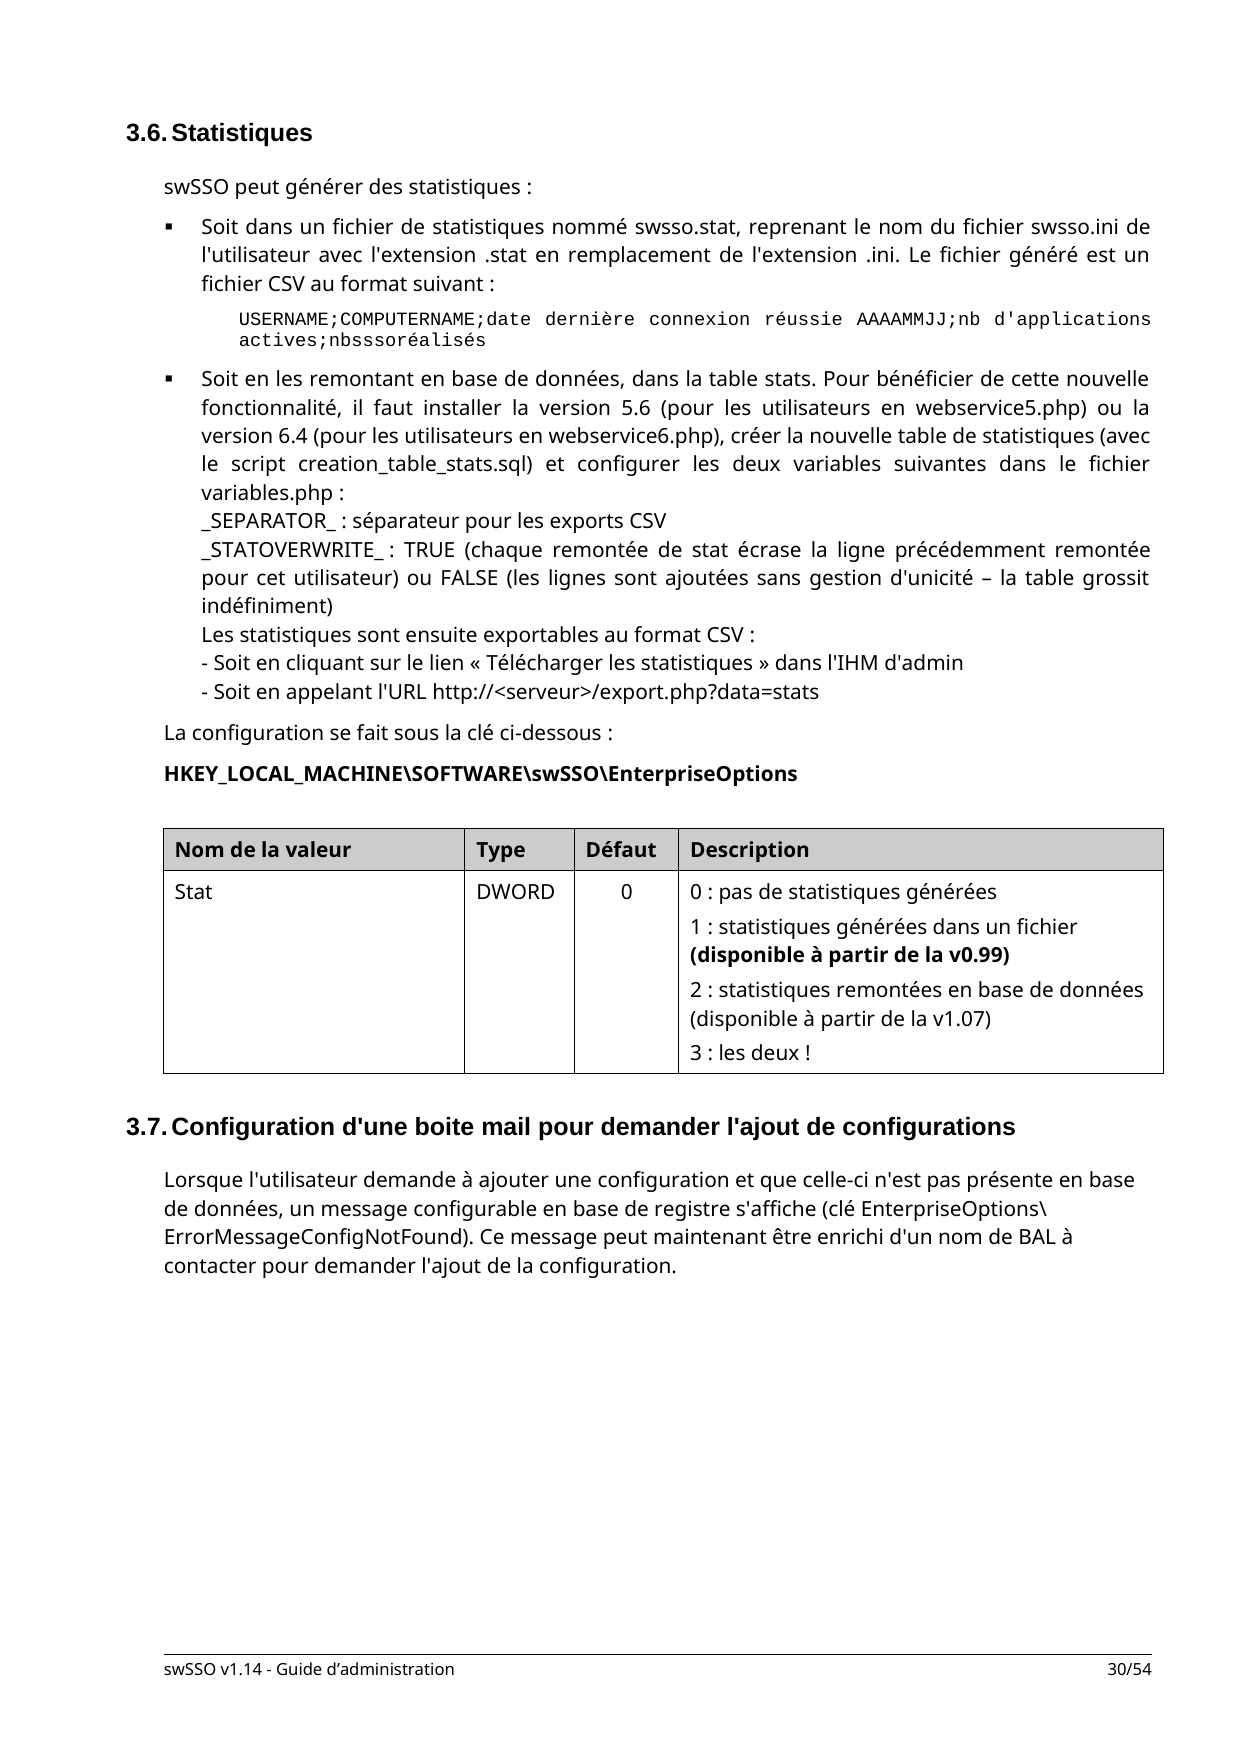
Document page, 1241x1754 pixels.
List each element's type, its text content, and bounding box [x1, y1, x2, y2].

text swSSO peut générer des statistiques : [164, 172, 1152, 200]
subtitle Statistiques [126, 118, 1152, 147]
text Lorsque l'utilisateur demande à ajouter une configuration et que celle-ci n'est pas présente en base de données, un message configurable en base de registre s'affiche (clé EnterpriseOptions\ErrorMessageConfigNotFound). Ce message peut maintenant être enrichi d'un nom de BAL à contacter pour demander l'ajout de la configuration. [164, 1165, 1152, 1279]
table_header Nom de la valeur [164, 829, 464, 870]
table_cell 0 : pas de statistiques générées 1 : statistiques générées dans un fichier (disponible à partir de la v0.99) 2 : statistiques remontées en base de données (disponible à partir de la v1.07) 3 : les deux ! [679, 871, 1163, 1073]
table_cell Stat [164, 871, 464, 1073]
table_header Type [465, 829, 574, 870]
subtitle Configuration d'une boite mail pour demander l'ajout de configurations [126, 1112, 1152, 1140]
table_header Description [679, 829, 1163, 870]
table_cell DWORD [465, 871, 574, 1073]
table_cell 0 [575, 871, 678, 1073]
list Soit dans un fichier de statistiques nommé swsso.stat, reprenant le nom du fichier swsso.ini de l'utilisateur avec l'extension .stat en remplacement de l'extension .ini. Le fichier généré est un fichier CSV au format suivant : [164, 212, 1152, 297]
table_header Défaut [575, 829, 678, 870]
text HKEY_LOCAL_MACHINE\SOFTWARE\swSSO\EnterpriseOptions [164, 759, 1152, 787]
text La configuration se fait sous la clé ci-dessous : [164, 718, 1152, 746]
text USERNAME;COMPUTERNAME;date dernière connexion réussie AAAAMMJJ;nb d'applications actives;nbsssoréalisés [239, 310, 1152, 352]
list Soit en les remontant en base de données, dans la table stats. Pour bénéficier de cette nouvelle fonctionnalité, il faut installer la version 5.6 (pour les utilisateurs en webservice5.php) ou la version 6.4 (pour les utilisateurs en webservice6.php), créer la nouvelle table de statistiques (avec le script creation_table_stats.sql) et configurer les deux variables suivantes dans le fichier variables.php : _SEPARATOR_ : séparateur pour les exports CSV _STATOVERWRITE_ : TRUE (chaque remontée de stat écrase la ligne précédemment remontée pour cet utilisateur) ou FALSE (les lignes sont ajoutées sans gestion d'unicité – la table grossit indéfiniment) Les statistiques sont ensuite exportables au format CSV : - Soit en cliquant sur le lien « Télécharger les statistiques » dans l'IHM d'admin - Soit en appelant l'URL http://<serveur>/export.php?data=stats [164, 364, 1152, 705]
